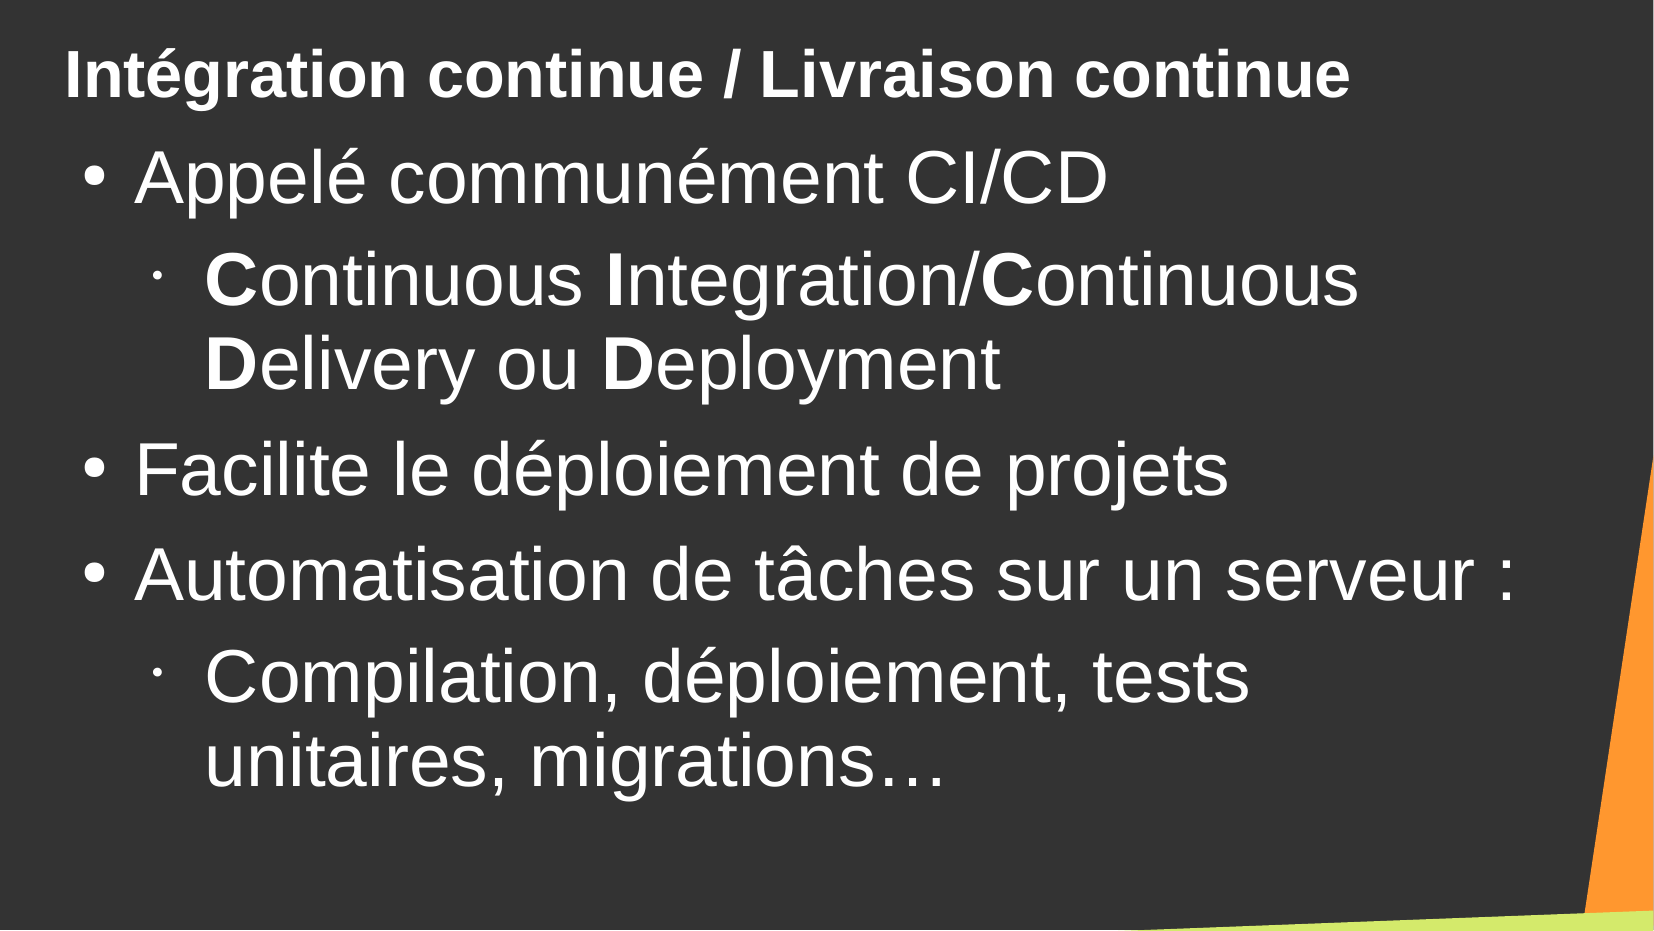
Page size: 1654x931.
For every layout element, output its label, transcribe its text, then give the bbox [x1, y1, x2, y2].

list Appelé communément CI/CD Continuous Integration/Continuous Delivery ou Deployment Facilite le déploiement de projets Automatisation de tâches sur un serveur : Compilation, déploiement, tests unitaires, migrations… [63, 135, 1542, 851]
text_box [1118, 451, 1654, 931]
title Intégration continue / Livraison continue [64, 37, 1388, 115]
